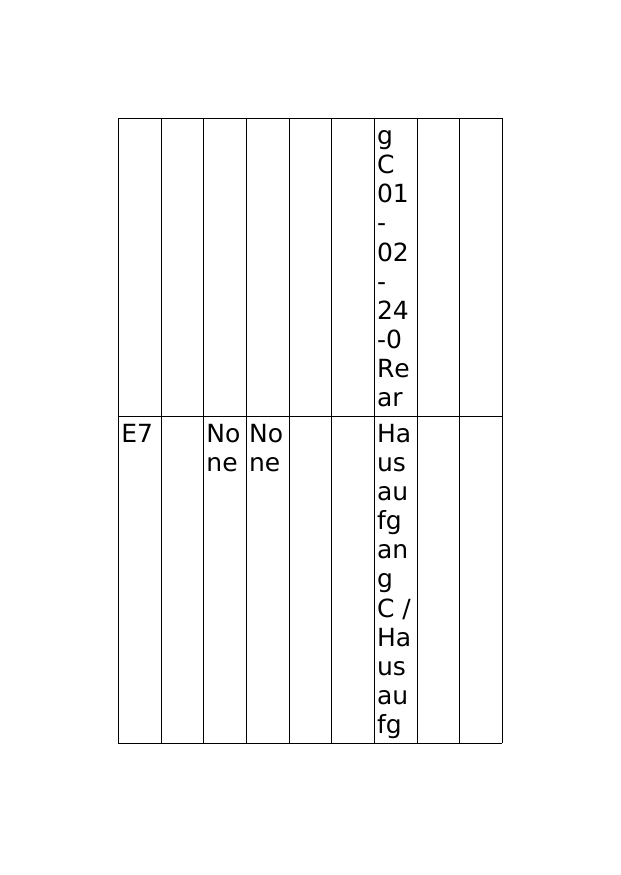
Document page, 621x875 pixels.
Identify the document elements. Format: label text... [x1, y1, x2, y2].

table_cell None [204, 417, 246, 742]
table_cell [460, 119, 502, 416]
table_cell Hausaufgang C / Hausaufg [375, 417, 417, 742]
table_cell [119, 119, 161, 416]
table_cell [332, 119, 374, 416]
table_cell [162, 119, 203, 416]
table_cell [290, 119, 331, 416]
table_cell [162, 417, 203, 742]
table_cell [418, 417, 459, 742]
table_cell [418, 119, 459, 416]
table_cell [332, 417, 374, 742]
table_cell E7 [119, 417, 161, 742]
table_cell g C 01-02-24-0 Rear [375, 119, 417, 416]
table_cell [290, 417, 331, 742]
table_cell [204, 119, 246, 416]
table_cell None [247, 417, 289, 742]
table_cell [247, 119, 289, 416]
table_cell [460, 417, 502, 742]
